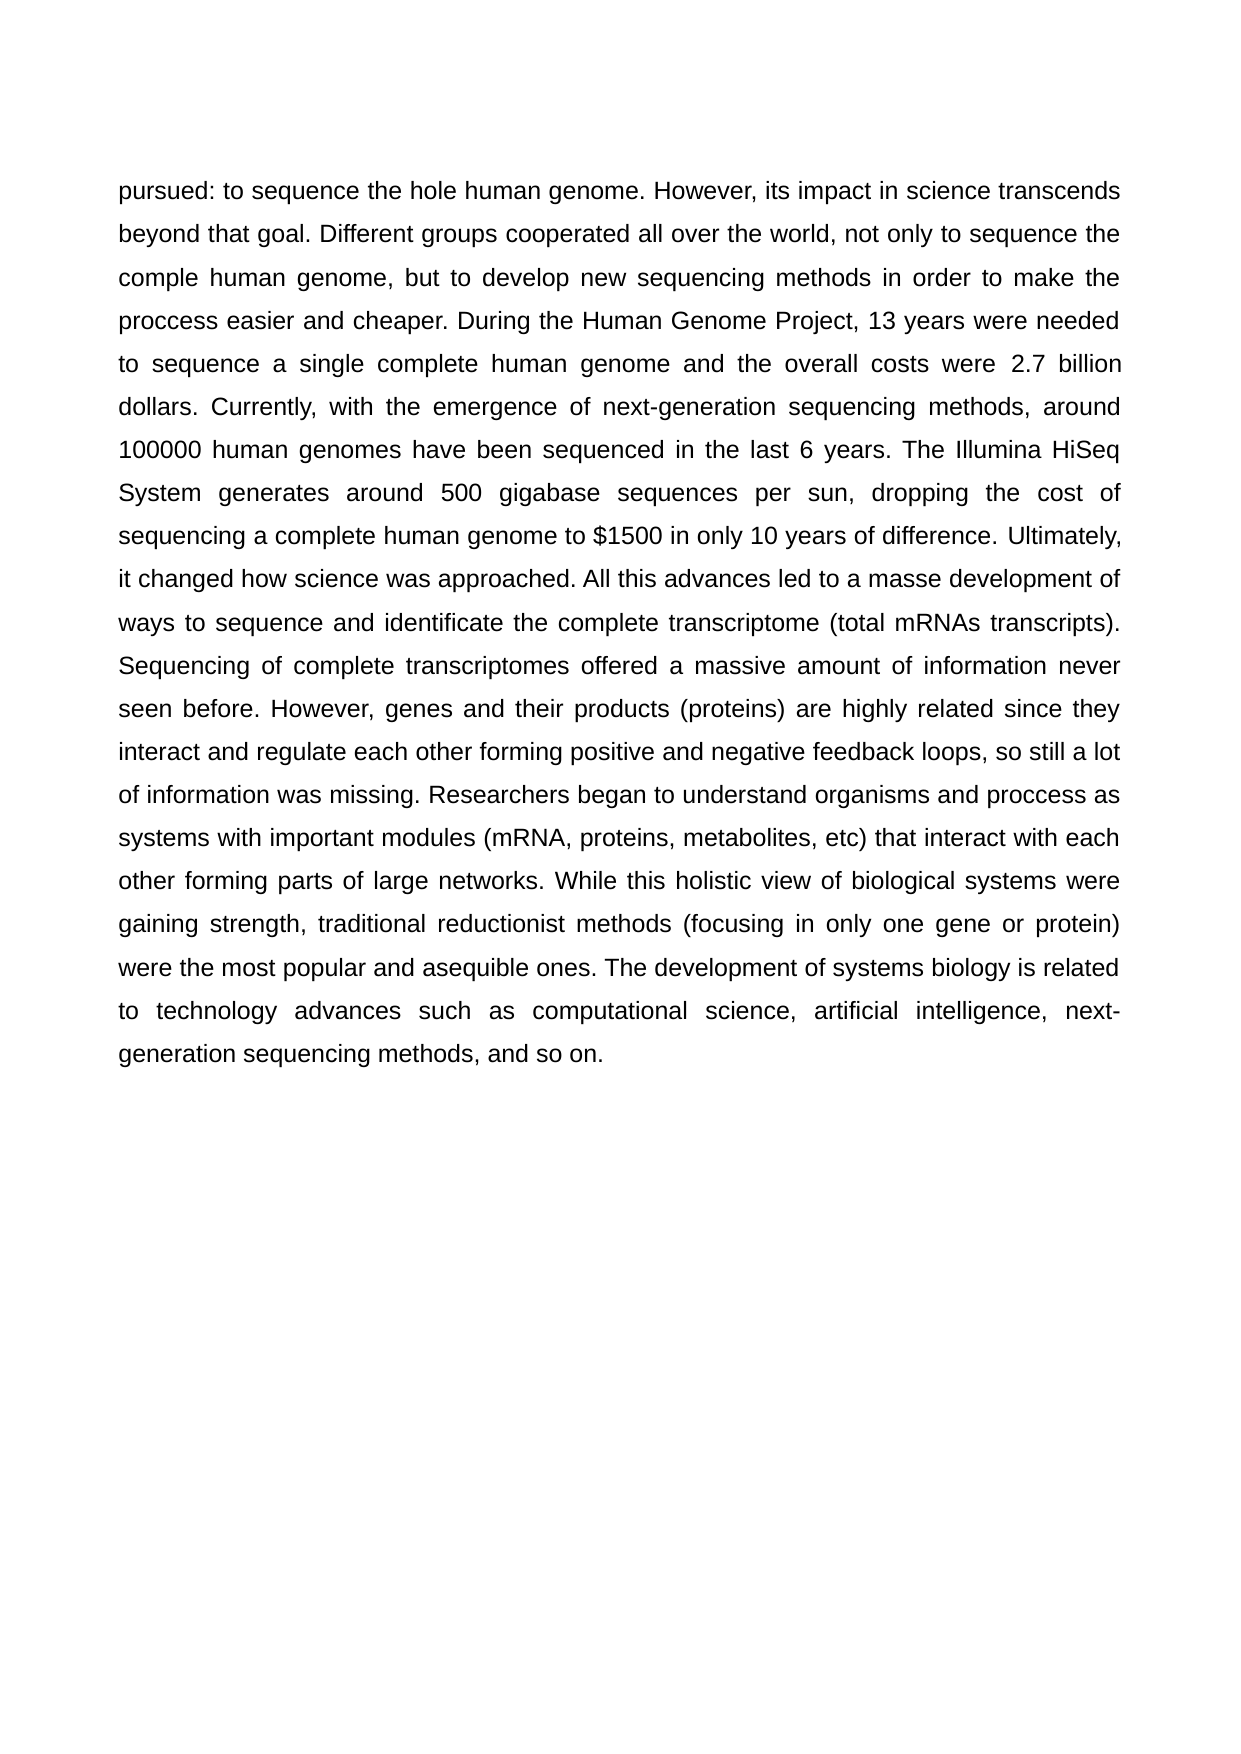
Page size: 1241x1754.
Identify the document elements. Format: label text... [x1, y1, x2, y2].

text pursued: to sequence the hole human genome. However, its impact in science transcends beyond that goal. Different groups cooperated all over the world, not only to sequence the comple human genome, but to develop new sequencing methods in order to make the proccess easier and cheaper. During the Human Genome Project, 13 years were needed to sequence a single complete human genome and the overall costs were 2.7 billion dollars. Currently, with the emergence of next-generation sequencing methods, around 100000 human genomes have been sequenced in the last 6 years. The Illumina HiSeq System generates around 500 gigabase sequences per sun, dropping the cost of sequencing a complete human genome to $1500 in only 10 years of difference. Ultimately, it changed how science was approached. All this advances led to a masse development of ways to sequence and identificate the complete transcriptome (total mRNAs transcripts). Sequencing of complete transcriptomes offered a massive amount of information never seen before. However, genes and their products (proteins) are highly related since they interact and regulate each other forming positive and negative feedback loops, so still a lot of information was missing. Researchers began to understand organisms and proccess as systems with important modules (mRNA, proteins, metabolites, etc) that interact with each other forming parts of large networks. While this holistic view of biological systems were gaining strength, traditional reductionist methods (focusing in only one gene or protein) were the most popular and asequible ones. The development of systems biology is related to technology advances such as computational science, artificial intelligence, next-generation sequencing methods, and so on. [118, 176, 1122, 1068]
